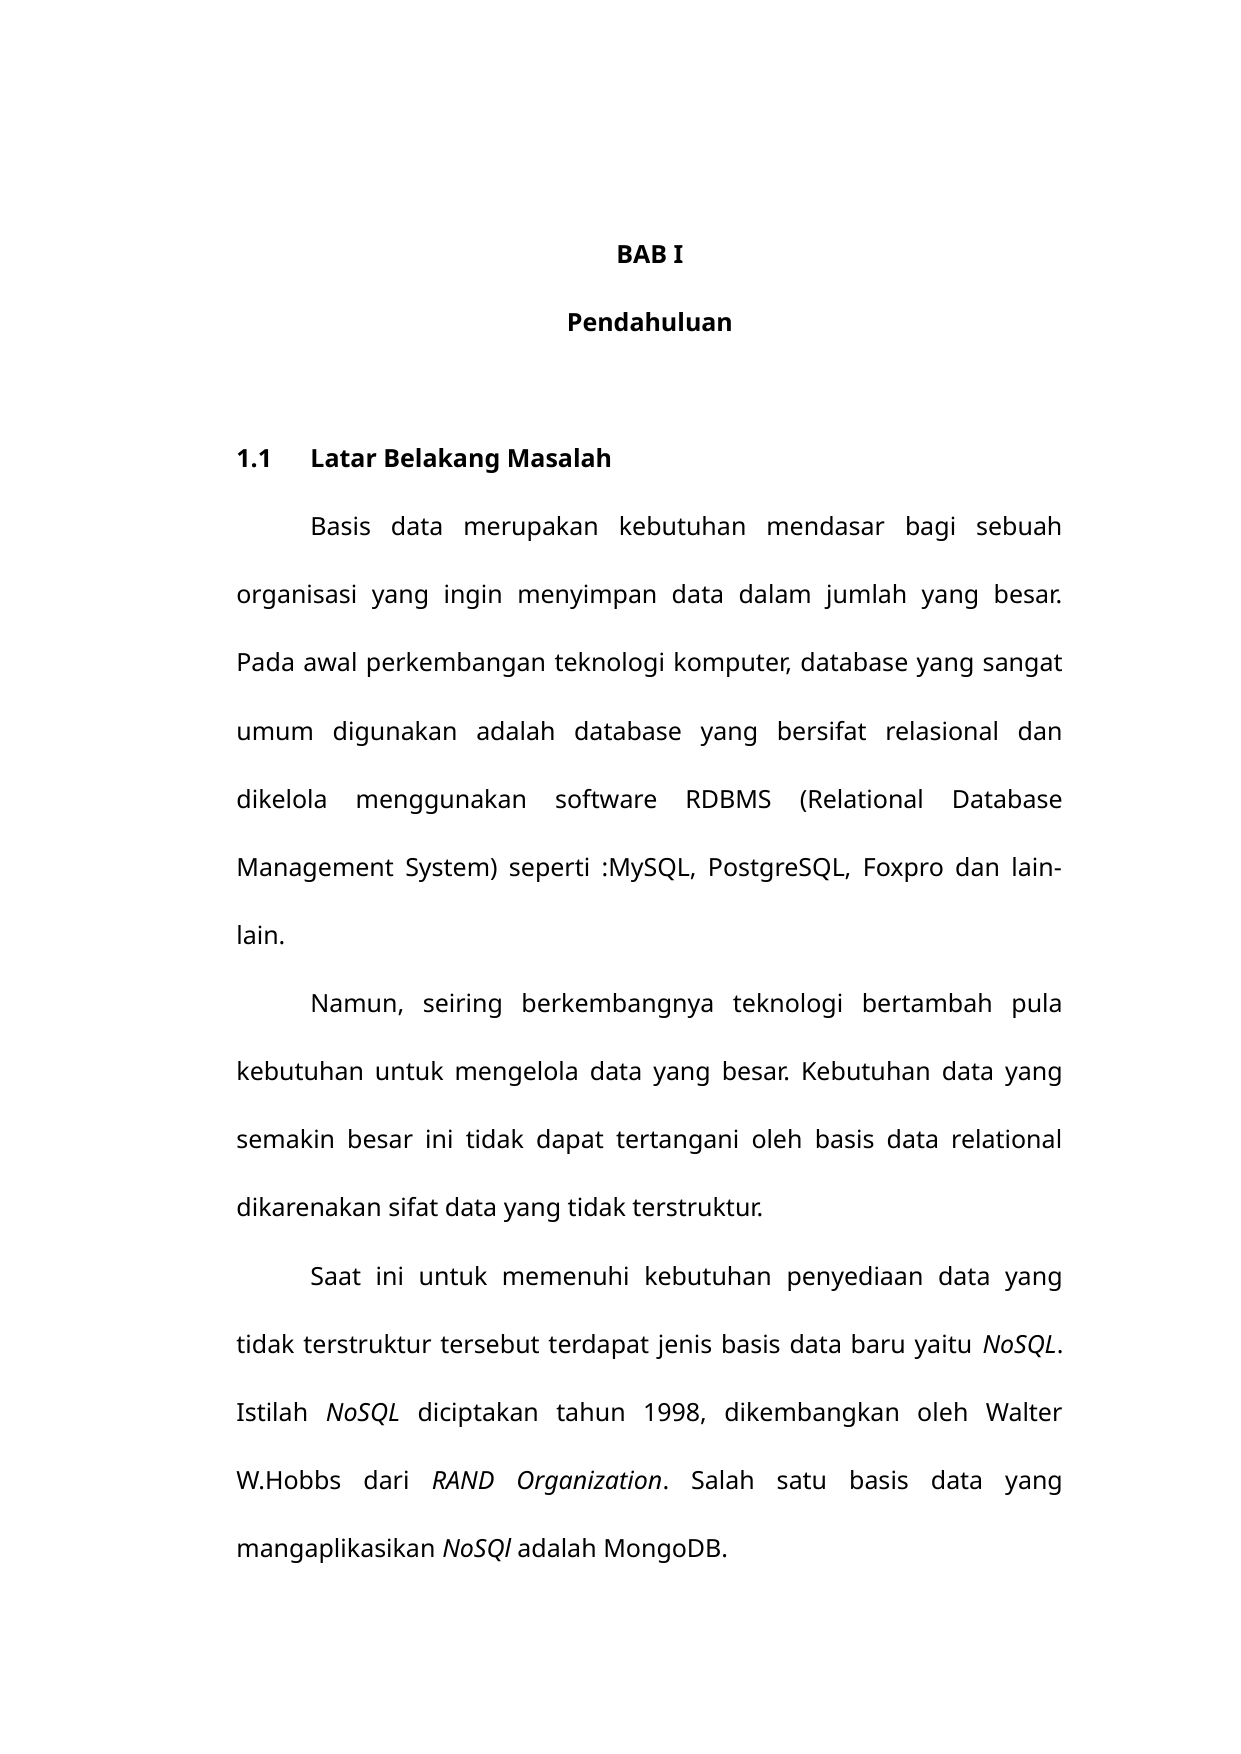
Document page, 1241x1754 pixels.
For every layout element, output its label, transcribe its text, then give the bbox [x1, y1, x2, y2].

text Pendahuluan [236, 304, 1063, 338]
text Basis data merupakan kebutuhan mendasar bagi sebuah organisasi yang ingin menyimpan data dalam jumlah yang besar. Pada awal perkembangan teknologi komputer, database yang sangat umum digunakan adalah database yang bersifat relasional dan dikelola menggunakan software RDBMS (Relational Database Management System) seperti :MySQL, PostgreSQL, Foxpro dan lain-lain. [236, 509, 1063, 952]
text Saat ini untuk memenuhi kebutuhan penyediaan data yang tidak terstruktur tersebut terdapat jenis basis data baru yaitu NoSQL. Istilah NoSQL diciptakan tahun 1998, dikembangkan oleh Walter W.Hobbs dari RAND Organization. Salah satu basis data yang mangaplikasikan NoSQl adalah MongoDB. [236, 1258, 1063, 1565]
text BAB I [236, 236, 1063, 270]
text 1.1 Latar Belakang Masalah [236, 441, 1063, 475]
text Namun, seiring berkembangnya teknologi bertambah pula kebutuhan untuk mengelola data yang besar. Kebutuhan data yang semakin besar ini tidak dapat tertangani oleh basis data relational dikarenakan sifat data yang tidak terstruktur. [236, 986, 1063, 1224]
